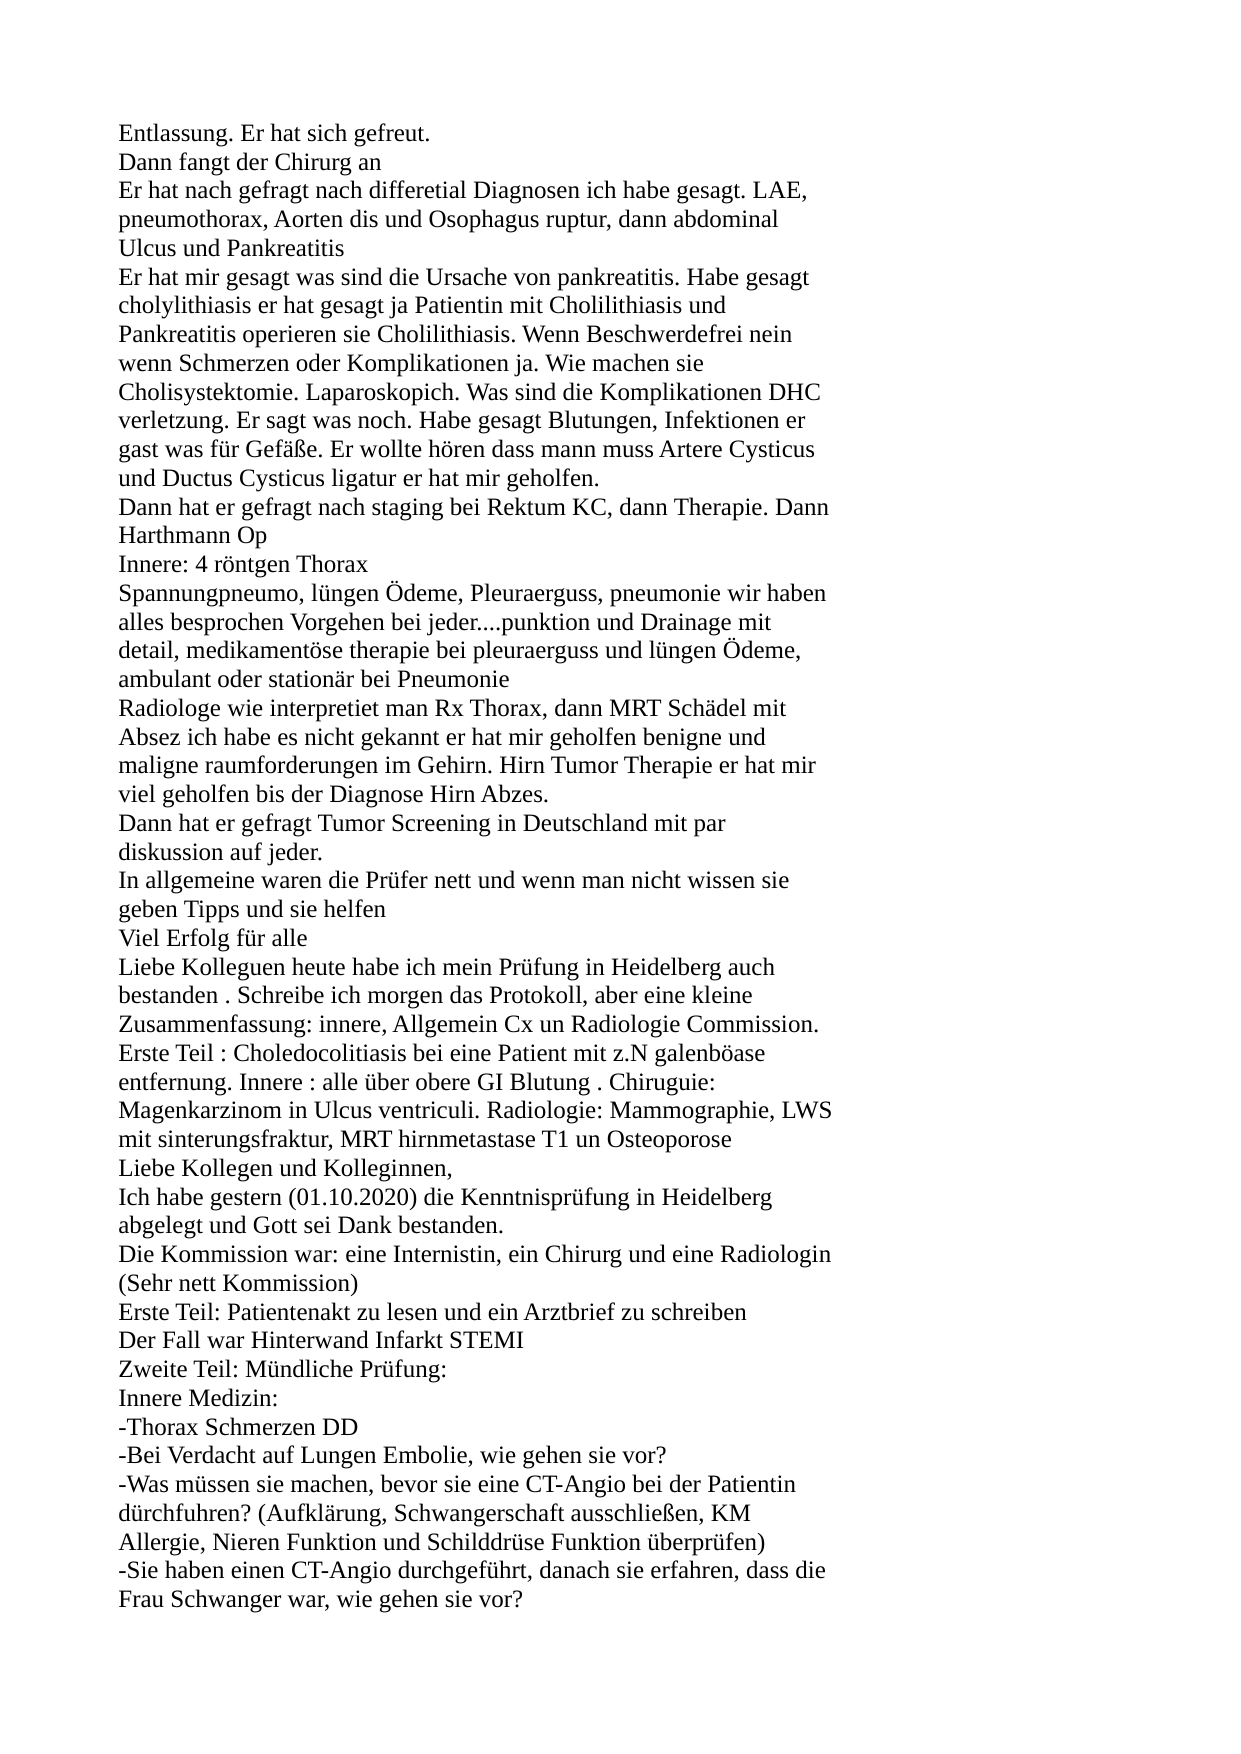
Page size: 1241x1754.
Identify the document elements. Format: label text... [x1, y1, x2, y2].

text Innere Medizin: [118, 1383, 1122, 1412]
text wenn Schmerzen oder Komplikationen ja. Wie machen sie [118, 348, 1122, 377]
text mit sinterungsfraktur, MRT hirnmetastase T1 un Osteoporose [118, 1124, 1122, 1153]
text (Sehr nett Kommission) [118, 1268, 1122, 1297]
text Allergie, Nieren Funktion und Schilddrüse Funktion überprüfen) [118, 1527, 1122, 1556]
text Pankreatitis operieren sie Cholilithiasis. Wenn Beschwerdefrei nein [118, 319, 1122, 348]
text Viel Erfolg für alle [118, 923, 1122, 952]
text Die Kommission war: eine Internistin, ein Chirurg und eine Radiologin [118, 1239, 1122, 1268]
text pneumothorax, Aorten dis und Osophagus ruptur, dann abdominal [118, 204, 1122, 233]
text Er hat nach gefragt nach differetial Diagnosen ich habe gesagt. LAE, [118, 176, 1122, 204]
text Radiologe wie interpretiet man Rx Thorax, dann MRT Schädel mit [118, 693, 1122, 722]
text Cholisystektomie. Laparoskopich. Was sind die Komplikationen DHC [118, 377, 1122, 406]
text dürchfuhren? (Aufklärung, Schwangerschaft ausschließen, KM [118, 1498, 1122, 1527]
text Harthmann Op [118, 521, 1122, 549]
text bestanden . Schreibe ich morgen das Protokoll, aber eine kleine [118, 981, 1122, 1009]
text abgelegt und Gott sei Dank bestanden. [118, 1211, 1122, 1239]
text In allgemeine waren die Prüfer nett und wenn man nicht wissen sie [118, 866, 1122, 894]
text Dann hat er gefragt nach staging bei Rektum KC, dann Therapie. Dann [118, 492, 1122, 521]
text geben Tipps und sie helfen [118, 894, 1122, 923]
text cholylithiasis er hat gesagt ja Patientin mit Cholilithiasis und [118, 291, 1122, 319]
text Innere: 4 röntgen Thorax [118, 549, 1122, 578]
text Erste Teil: Patientenakt zu lesen und ein Arztbrief zu schreiben [118, 1297, 1122, 1326]
text Erste Teil : Choledocolitiasis bei eine Patient mit z.N galenböase [118, 1038, 1122, 1067]
text Frau Schwanger war, wie gehen sie vor? [118, 1584, 1122, 1613]
text maligne raumforderungen im Gehirn. Hirn Tumor Therapie er hat mir [118, 751, 1122, 779]
text Ich habe gestern (01.10.2020) die Kenntnisprüfung in Heidelberg [118, 1182, 1122, 1211]
text Spannungpneumo, lüngen Ödeme, Pleuraerguss, pneumonie wir haben [118, 578, 1122, 607]
text Liebe Kollegen und Kolleginnen, [118, 1153, 1122, 1182]
text entfernung. Innere : alle über obere GI Blutung . Chiruguie: [118, 1067, 1122, 1096]
text verletzung. Er sagt was noch. Habe gesagt Blutungen, Infektionen er [118, 406, 1122, 434]
text Er hat mir gesagt was sind die Ursache von pankreatitis. Habe gesagt [118, 262, 1122, 291]
text gast was für Gefäße. Er wollte hören dass mann muss Artere Cysticus [118, 434, 1122, 463]
text detail, medikamentöse therapie bei pleuraerguss und lüngen Ödeme, [118, 636, 1122, 664]
text Der Fall war Hinterwand Infarkt STEMI [118, 1326, 1122, 1354]
text Absez ich habe es nicht gekannt er hat mir geholfen benigne und [118, 722, 1122, 751]
text Ulcus und Pankreatitis [118, 233, 1122, 262]
text ambulant oder stationär bei Pneumonie [118, 664, 1122, 693]
text Zweite Teil: Mündliche Prüfung: [118, 1354, 1122, 1383]
text alles besprochen Vorgehen bei jeder....punktion und Drainage mit [118, 607, 1122, 636]
text viel geholfen bis der Diagnose Hirn Abzes. [118, 779, 1122, 808]
text Liebe Kolleguen heute habe ich mein Prüfung in Heidelberg auch [118, 952, 1122, 981]
text Entlassung. Er hat sich gefreut. [118, 118, 1122, 147]
text Dann fangt der Chirurg an [118, 147, 1122, 176]
text diskussion auf jeder. [118, 837, 1122, 866]
text -Sie haben einen CT-Angio durchgeführt, danach sie erfahren, dass die [118, 1556, 1122, 1584]
text -Was müssen sie machen, bevor sie eine CT-Angio bei der Patientin [118, 1469, 1122, 1498]
text und Ductus Cysticus ligatur er hat mir geholfen. [118, 463, 1122, 492]
text -Bei Verdacht auf Lungen Embolie, wie gehen sie vor? [118, 1441, 1122, 1469]
text -Thorax Schmerzen DD [118, 1412, 1122, 1441]
text Zusammenfassung: innere, Allgemein Cx un Radiologie Commission. [118, 1009, 1122, 1038]
text Magenkarzinom in Ulcus ventriculi. Radiologie: Mammographie, LWS [118, 1096, 1122, 1124]
text Dann hat er gefragt Tumor Screening in Deutschland mit par [118, 808, 1122, 837]
